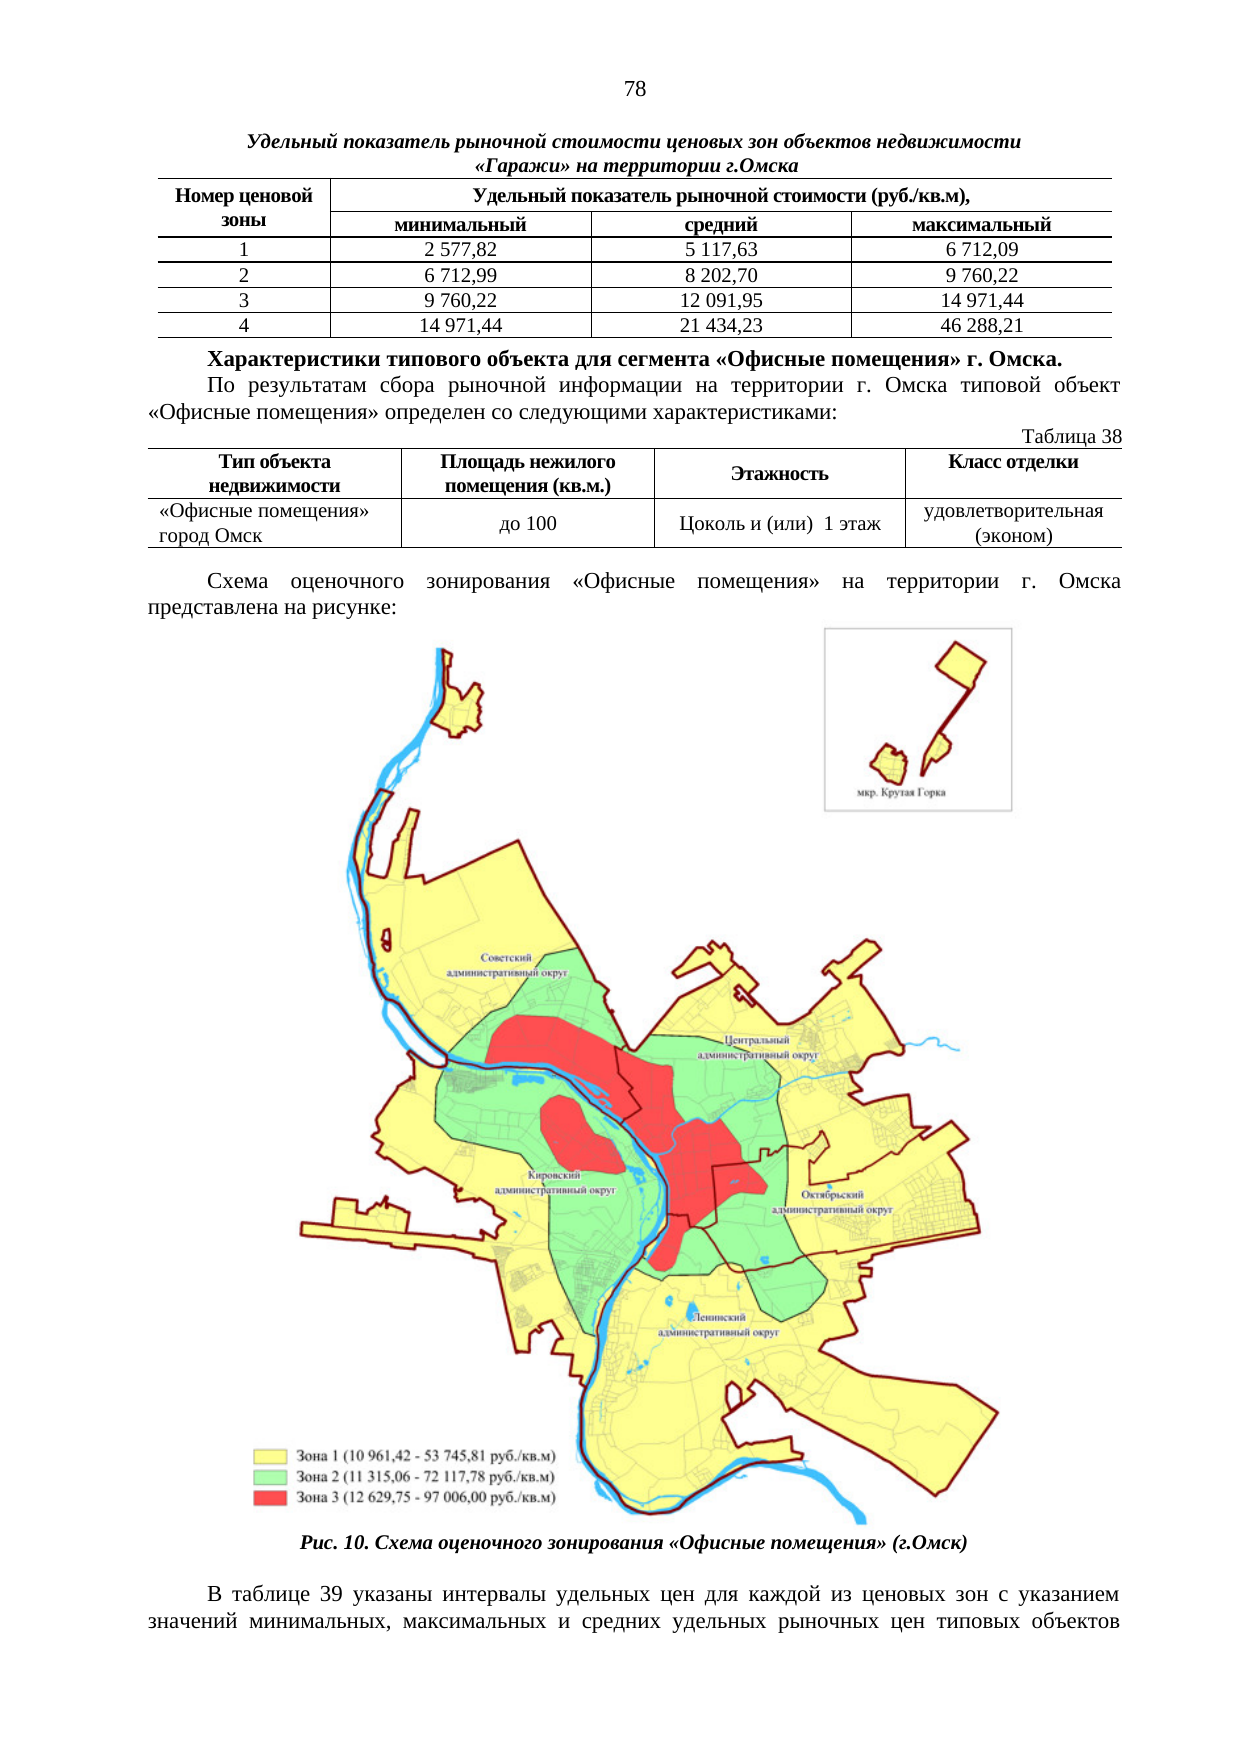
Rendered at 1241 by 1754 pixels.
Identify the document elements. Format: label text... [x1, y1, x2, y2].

text По результатам сбора рыночной информации на территории г. Омска типовой объект «Офисные помещения» определен со следующими характеристиками: [148, 371, 1122, 424]
table_cell 5 117,63 [592, 238, 851, 261]
table_cell 1 [158, 238, 330, 261]
table_cell минимальный [331, 212, 591, 236]
table_cell 2 [158, 263, 330, 287]
table_cell Цоколь и (или) 1 этаж [655, 499, 905, 547]
text Характеристики типового объекта для сегмента «Офисные помещения» г. Омска. [148, 345, 1122, 371]
table_cell максимальный [852, 212, 1112, 236]
table_cell средний [592, 212, 851, 236]
table_cell 8 202,70 [592, 263, 851, 287]
table_cell удовлетворительная (эконом) [906, 499, 1122, 547]
table_header Этажность [655, 449, 905, 497]
table_cell до 100 [402, 499, 654, 547]
table_header Удельный показатель рыночной стоимости (руб./кв.м), [331, 179, 1112, 211]
table_cell 6 712,99 [331, 263, 591, 287]
table_cell 9 760,22 [331, 288, 591, 312]
table_header Номер ценовой зоны [158, 179, 330, 236]
table_cell 46 288,21 [852, 313, 1112, 337]
table_cell 3 [158, 288, 330, 312]
table_cell 21 434,23 [592, 313, 851, 337]
text В таблице 39 указаны интервалы удельных цен для каждой из ценовых зон с указанием значений минимальных, максимальных и средних удельных рыночных цен типовых объектов [148, 1580, 1122, 1633]
table_cell 9 760,22 [852, 263, 1112, 287]
table_cell 12 091,95 [592, 288, 851, 312]
table_header Площадь нежилого помещения (кв.м.) [402, 449, 654, 497]
table_header Тип объекта недвижимости [148, 449, 401, 497]
text Рис. 10. Схема оценочного зонирования «Офисные помещения» (г.Омск) [148, 1530, 1122, 1554]
table_header Класс отделки [906, 449, 1122, 497]
table_cell 14 971,44 [852, 288, 1112, 312]
table_cell 6 712,09 [852, 238, 1112, 261]
text «Гаражи» на территории г.Омска [148, 153, 1122, 177]
table_cell «Офисные помещения» город Омск [148, 499, 401, 547]
text Схема оценочного зонирования «Офисные помещения» на территории г. Омска представлена на рисунке: [148, 567, 1122, 619]
text Удельный показатель рыночной стоимости ценовых зон объектов недвижимости [148, 129, 1122, 153]
text Таблица 38 [148, 424, 1122, 448]
table_cell 2 577,82 [331, 238, 591, 261]
table_cell 4 [158, 313, 330, 337]
table_cell 14 971,44 [331, 313, 591, 337]
